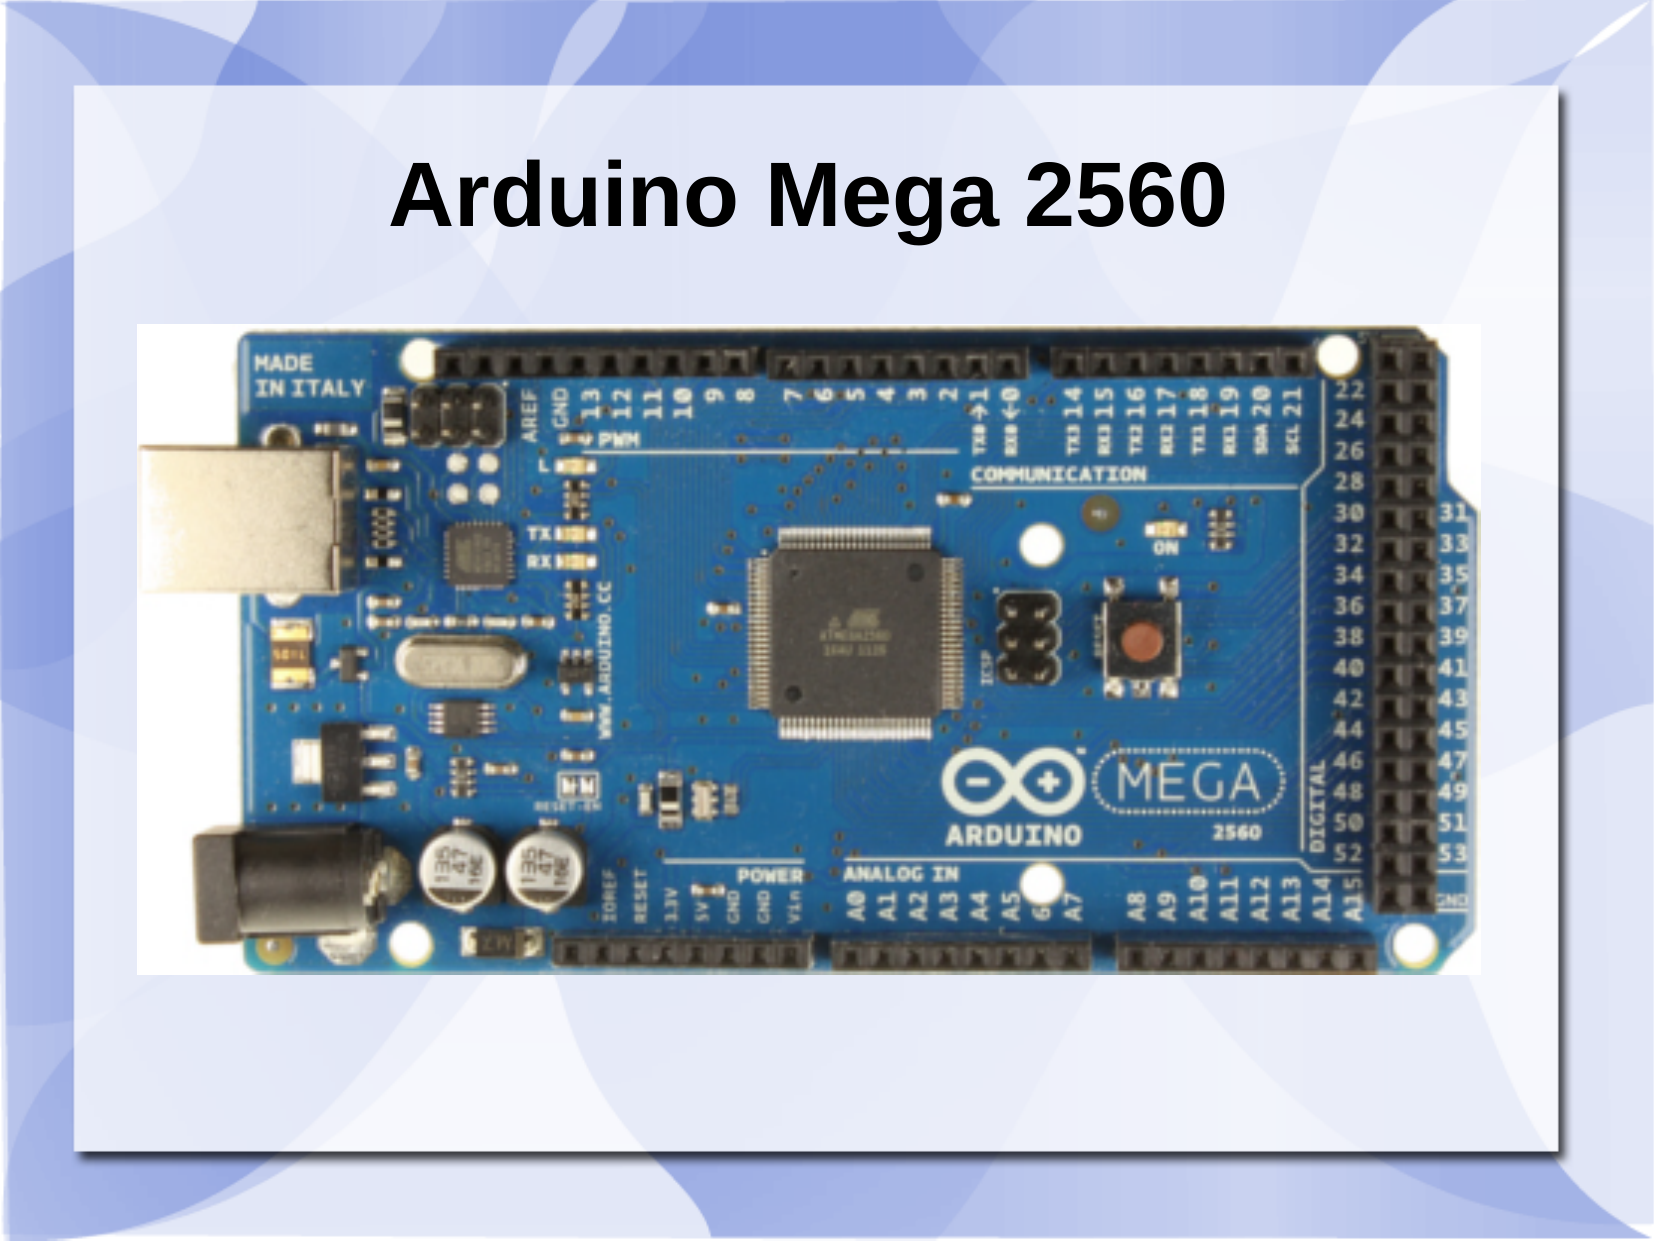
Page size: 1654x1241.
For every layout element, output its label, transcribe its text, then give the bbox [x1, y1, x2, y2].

title Arduino Mega 2560 [82, 90, 1536, 298]
picture [0, 0, 1654, 1241]
